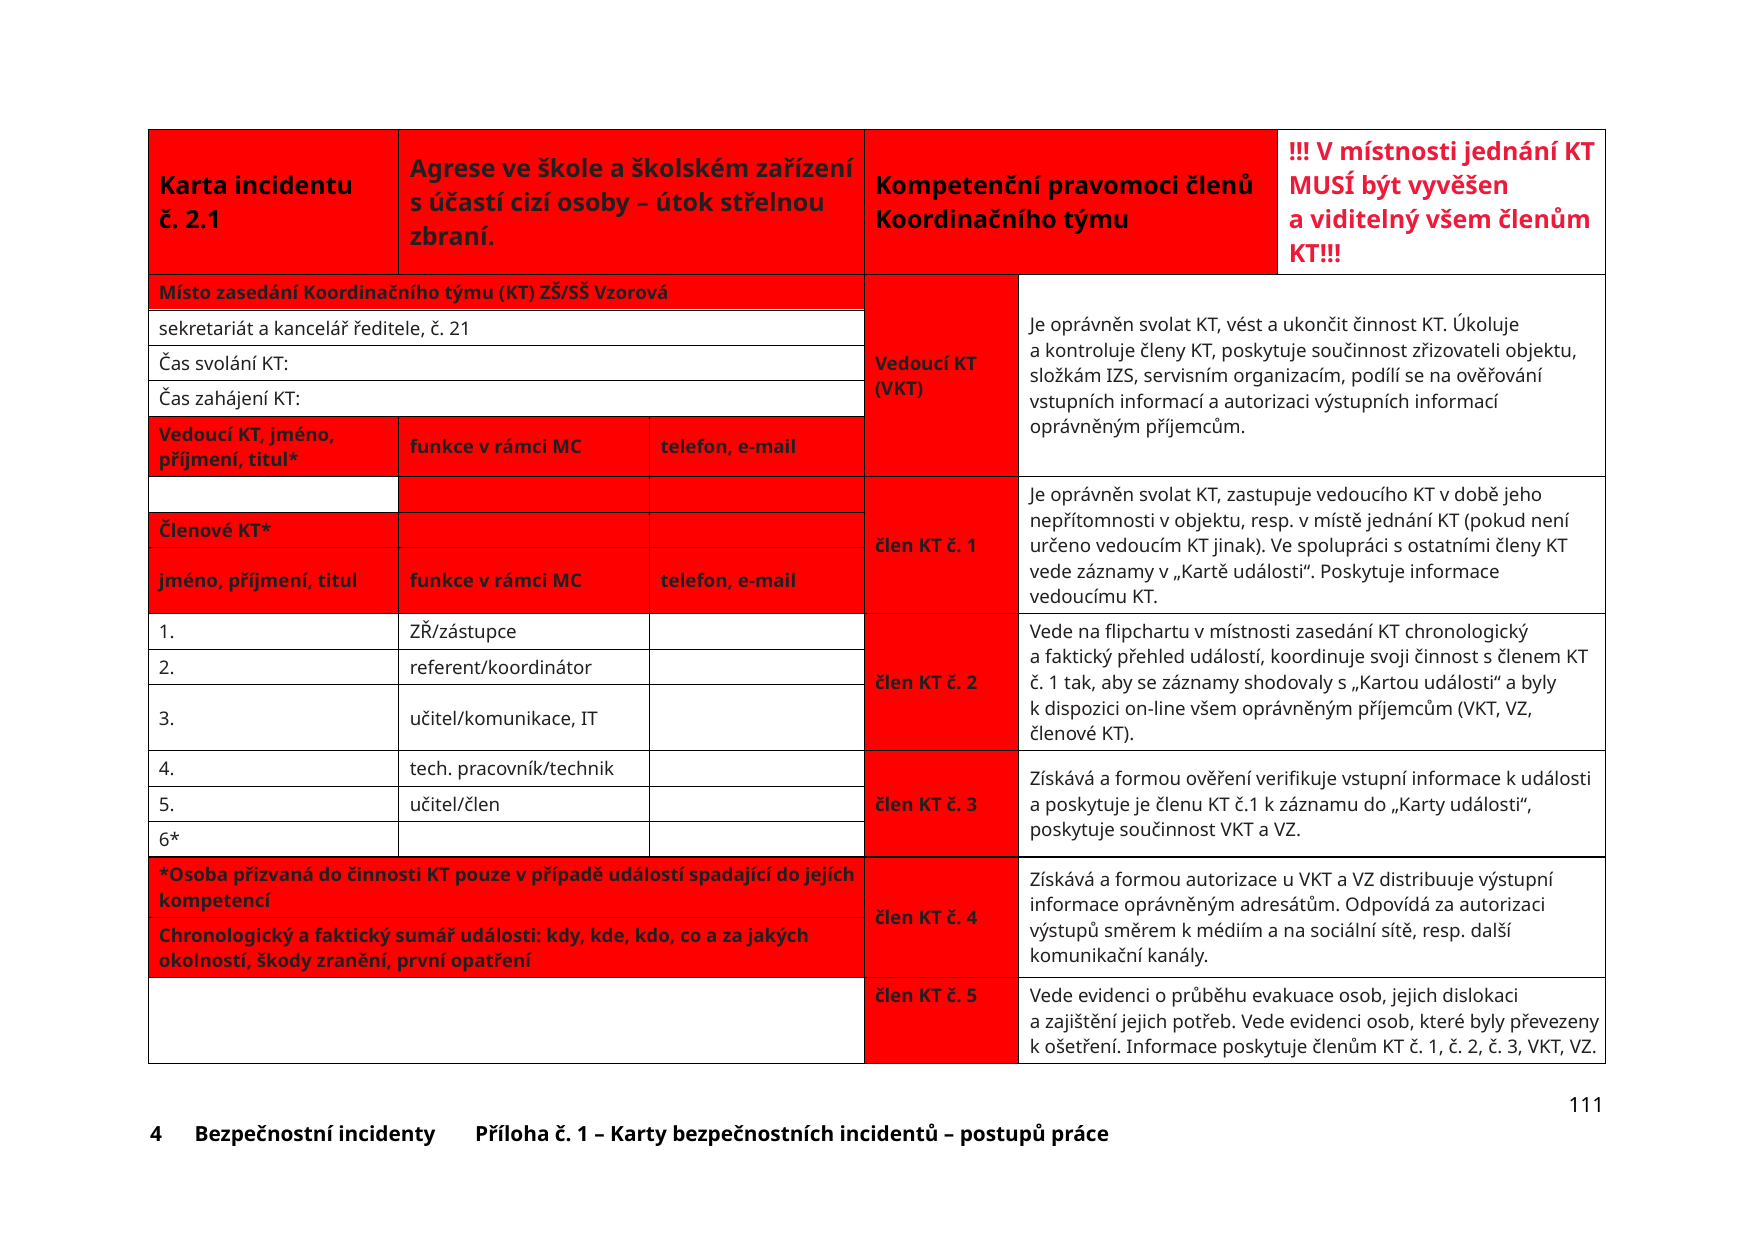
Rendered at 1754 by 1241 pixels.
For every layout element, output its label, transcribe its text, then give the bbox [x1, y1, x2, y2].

table_cell 6* [149, 822, 398, 856]
table_cell Vedoucí KT (VKT) [865, 275, 1018, 476]
table_cell 4. [149, 751, 398, 786]
table_cell Získává a formou ověření verifikuje vstupní informace k události a poskytuje je členu KT č.1 k záznamu do „Karty události“, poskytuje součinnost VKT a VZ. [1019, 751, 1605, 856]
table_cell člen KT č. 4 [865, 858, 1018, 977]
table_cell 3. [149, 685, 398, 750]
table_cell člen KT č. 2 [865, 614, 1018, 750]
table_cell Získává a formou autorizace u VKT a VZ distribuuje výstupní informace oprávněným adresátům. Odpovídá za autorizaci výstupů směrem k médiím a na sociální sítě, resp. další komunikační kanály. [1019, 858, 1605, 977]
table_header !!! V místnosti jednání KT MUSÍ být vyvěšen a viditelný všem členům KT!!! [1278, 130, 1605, 274]
table_cell [149, 477, 398, 512]
table_cell člen KT č. 3 [865, 751, 1018, 856]
table_cell Chronologický a faktický sumář události: kdy, kde, kdo, co a za jakých okolností, škody zranění, první opatření [149, 918, 864, 977]
table_cell tech. pracovník/technik [399, 751, 649, 786]
table_cell *Osoba přizvaná do činnosti KT pouze v případě událostí spadající do jejích kompetencí [149, 858, 864, 917]
table_cell Místo zasedání Koordinačního týmu (KT) ZŠ/SŠ Vzorová [149, 275, 864, 309]
table_cell jméno, příjmení, titul [149, 548, 398, 613]
table_cell Čas svolání KT: [149, 346, 864, 380]
table_cell Je oprávněn svolat KT, zastupuje vedoucího KT v době jeho nepřítomnosti v objektu, resp. v místě jednání KT (pokud není určeno vedoucím KT jinak). Ve spolupráci s ostatními členy KT vede záznamy v „Kartě události“. Poskytuje informace vedoucímu KT. [1019, 477, 1605, 613]
table_cell 1. [149, 614, 398, 648]
table_cell referent/koordinátor [399, 650, 649, 684]
table_cell sekretariát a kancelář ředitele, č. 21 [149, 311, 864, 345]
table_cell [650, 751, 864, 786]
table_cell [149, 978, 864, 1063]
table_cell [650, 614, 864, 648]
table_cell telefon, e-mail [650, 417, 864, 476]
table_cell ZŘ/zástupce [399, 614, 649, 648]
table_cell [650, 513, 864, 547]
table_cell [650, 477, 864, 512]
table_cell Vede evidenci o průběhu evakuace osob, jejich dislokaci a zajištění jejich potřeb. Vede evidenci osob, které byly převezeny k ošetření. Informace poskytuje členům KT č. 1, č. 2, č. 3, VKT, VZ. [1019, 978, 1605, 1063]
table_cell Členové KT* [149, 513, 398, 547]
table_cell [650, 787, 864, 821]
table_cell [399, 477, 649, 512]
table_cell [650, 650, 864, 684]
table_cell [399, 513, 649, 547]
table_cell 2. [149, 650, 398, 684]
table_cell funkce v rámci MC [399, 417, 649, 476]
table_cell učitel/člen [399, 787, 649, 821]
table_header Agrese ve škole a školském zařízení s účastí cizí osoby – útok střelnou zbraní. [399, 130, 864, 274]
table_header Kompetenční pravomoci členů Koordinačního týmu [865, 130, 1277, 274]
table_cell Je oprávněn svolat KT, vést a ukončit činnost KT. Úkoluje a kontroluje členy KT, poskytuje součinnost zřizovateli objektu, složkám IZS, servisním organizacím, podílí se na ověřování vstupních informací a autorizaci výstupních informací oprávněným příjemcům. [1019, 275, 1605, 476]
table_cell Vede na flipchartu v místnosti zasedání KT chronologický a faktický přehled událostí, koordinuje svoji činnost s členem KT č. 1 tak, aby se záznamy shodovaly s „Kartou události“ a byly k dispozici on-line všem oprávněným příjemcům (VKT, VZ, členové KT). [1019, 614, 1605, 750]
table_cell učitel/komunikace, IT [399, 685, 649, 750]
table_cell 5. [149, 787, 398, 821]
table_cell funkce v rámci MC [399, 548, 649, 613]
table_header Karta incidentu č. 2.1 [149, 130, 398, 274]
table_cell [399, 822, 649, 856]
table_cell [650, 822, 864, 856]
table_cell Čas zahájení KT: [149, 381, 864, 416]
table_cell telefon, e-mail [650, 548, 864, 613]
table_cell Vedoucí KT, jméno, příjmení, titul* [149, 417, 398, 476]
table_cell [650, 685, 864, 750]
table_cell člen KT č. 5 [865, 978, 1018, 1063]
table_cell člen KT č. 1 [865, 477, 1018, 613]
